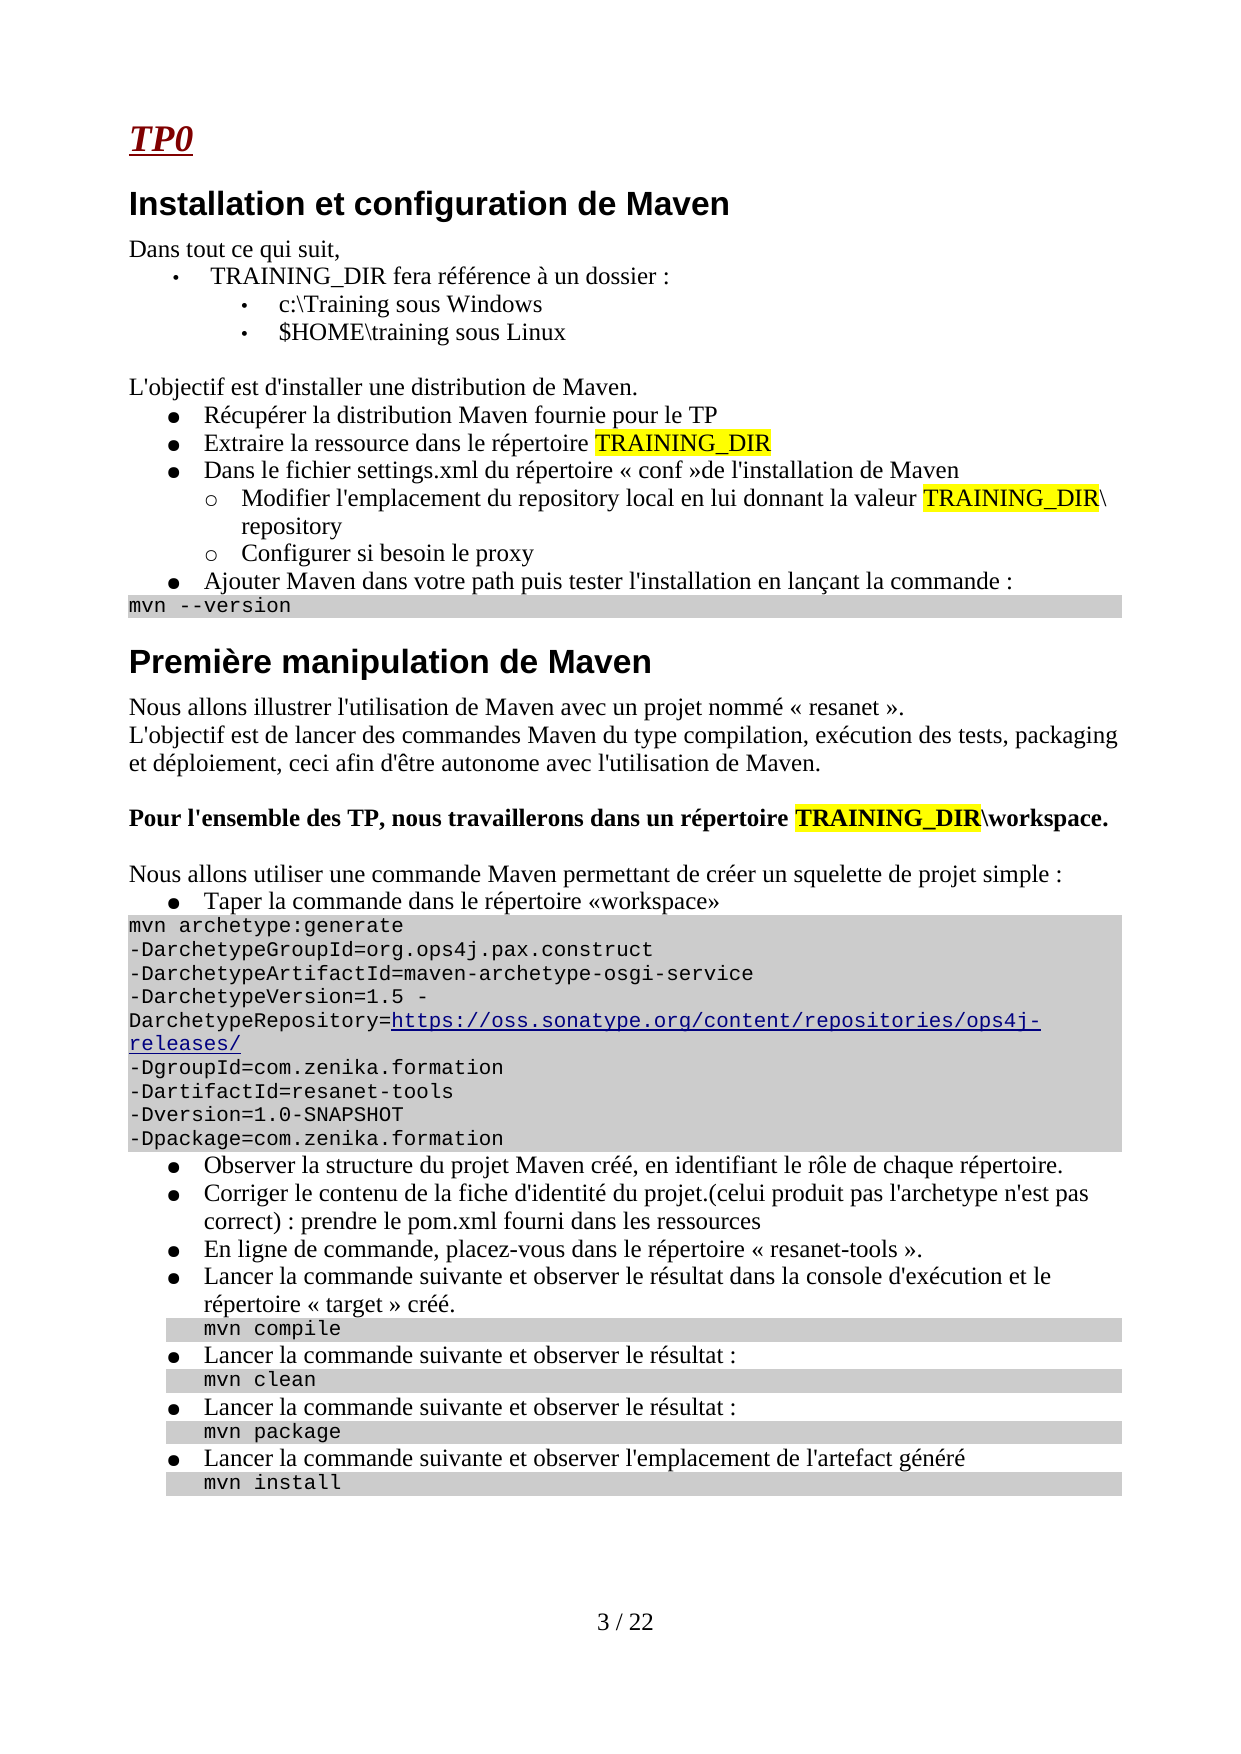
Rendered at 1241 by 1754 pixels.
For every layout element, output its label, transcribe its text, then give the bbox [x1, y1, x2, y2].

list mvn clean [166, 1369, 1122, 1393]
list mvn install [166, 1472, 1122, 1496]
text L'objectif est d'installer une distribution de Maven. [128, 373, 1122, 401]
list TRAINING_DIR fera référence à un dossier : [173, 262, 1122, 290]
list c:\Training sous Windows [241, 290, 1122, 318]
list mvn package [166, 1421, 1122, 1444]
list Modifier l'emplacement du repository local en lui donnant la valeur TRAINING_DIR\repository [203, 484, 1122, 539]
list Corriger le contenu de la fiche d'identité du projet.(celui produit pas l'archetype n'est pas correct) : prendre le pom.xml fourni dans les ressources [166, 1179, 1122, 1235]
text TP0 [128, 118, 1122, 160]
list Ajouter Maven dans votre path puis tester l'installation en lançant la commande : [166, 567, 1122, 595]
list $HOME\training sous Linux [241, 318, 1122, 346]
list Taper la commande dans le répertoire «workspace» [166, 887, 1122, 915]
list En ligne de commande, placez-vous dans le répertoire « resanet-tools ». [166, 1235, 1122, 1262]
list Configurer si besoin le proxy [203, 539, 1122, 567]
list Dans le fichier settings.xml du répertoire « conf »de l'installation de Maven [166, 456, 1122, 484]
subtitle Installation et configuration de Maven [128, 185, 1122, 222]
text Pour l'ensemble des TP, nous travaillerons dans un répertoire TRAINING_DIR\workspace. [128, 804, 1122, 832]
text Nous allons illustrer l'utilisation de Maven avec un projet nommé « resanet ». [128, 693, 1122, 721]
text Dans tout ce qui suit, [128, 235, 1122, 262]
text mvn archetype:generate -DarchetypeGroupId=org.ops4j.pax.construct -DarchetypeArtifactId=maven-archetype-osgi-service -DarchetypeVersion=1.5 -DarchetypeRepository=https://oss.sonatype.org/content/repositories/ops4j-releases/ -DgroupId=com.zenika.formation [128, 915, 1122, 1081]
text -DartifactId=resanet-tools [128, 1081, 1122, 1104]
text Nous allons utiliser une commande Maven permettant de créer un squelette de projet simple : [128, 860, 1122, 887]
text -Dpackage=com.zenika.formation [128, 1128, 1122, 1152]
list Lancer la commande suivante et observer le résultat : [166, 1393, 1122, 1421]
text L'objectif est de lancer des commandes Maven du type compilation, exécution des tests, packaging et déploiement, ceci afin d'être autonome avec l'utilisation de Maven. [128, 721, 1122, 777]
text mvn --version [128, 595, 1122, 618]
list mvn compile [166, 1318, 1122, 1342]
list Lancer la commande suivante et observer l'emplacement de l'artefact généré [166, 1444, 1122, 1472]
subtitle Première manipulation de Maven [128, 643, 1122, 681]
list Observer la structure du projet Maven créé, en identifiant le rôle de chaque répertoire. [166, 1152, 1122, 1179]
list Lancer la commande suivante et observer le résultat : [166, 1342, 1122, 1369]
list Extraire la ressource dans le répertoire TRAINING_DIR [166, 429, 1122, 456]
list Lancer la commande suivante et observer le résultat dans la console d'exécution et le répertoire « target » créé. [166, 1262, 1122, 1318]
list Récupérer la distribution Maven fournie pour le TP [166, 401, 1122, 429]
text -Dversion=1.0-SNAPSHOT [128, 1104, 1122, 1128]
